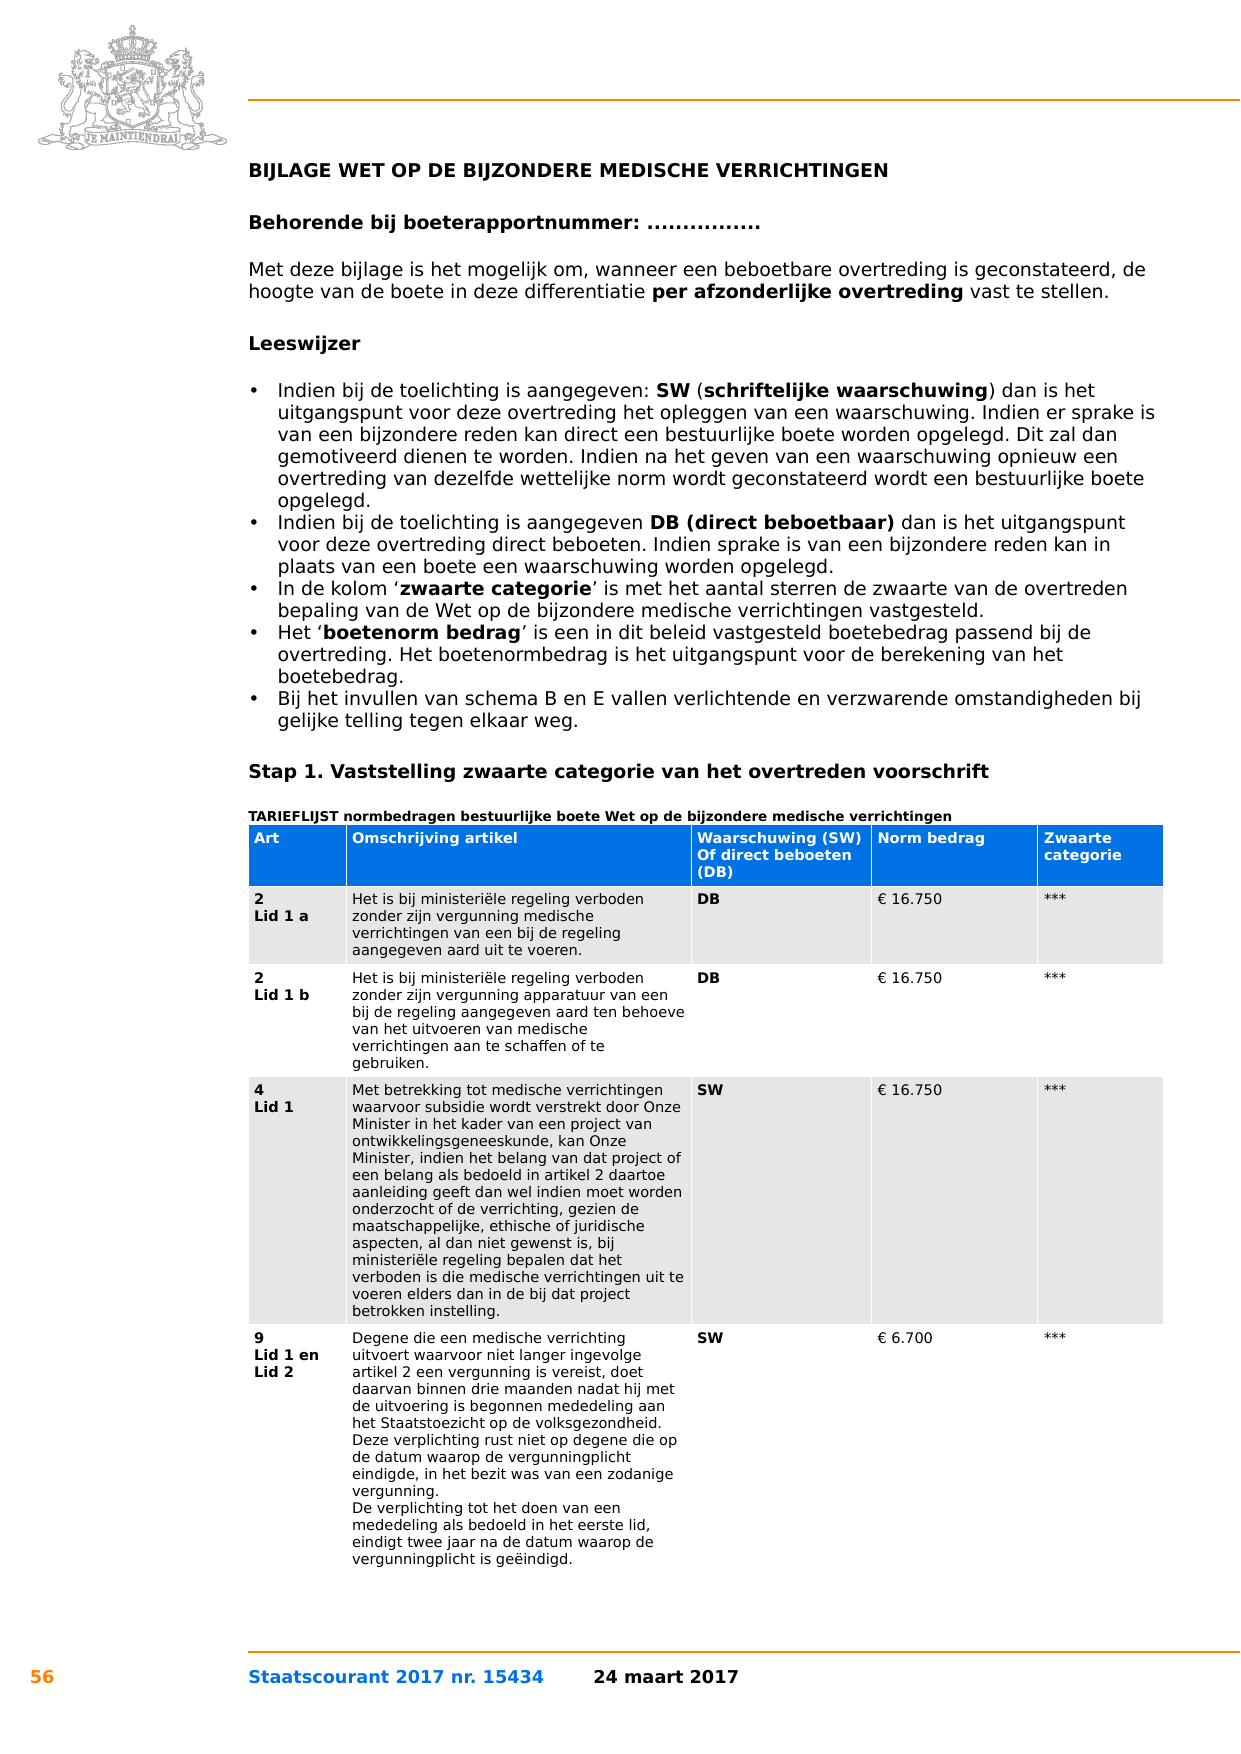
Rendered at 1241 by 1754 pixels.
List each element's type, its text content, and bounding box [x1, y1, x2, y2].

text • Indien bij de toelichting is aangegeven DB (direct beboetbaar) dan is het uitgangspunt voor deze overtreding direct beboeten. Indien sprake is van een bijzondere reden kan in plaats van een boete een waarschuwing worden opgelegd. [248, 512, 1163, 578]
table_cell € 6.700 [872, 1325, 1037, 1572]
text • Indien bij de toelichting is aangegeven: SW (schriftelijke waarschuwing) dan is het uitgangspunt voor deze overtreding het opleggen van een waarschuwing. Indien er sprake is van een bijzondere reden kan direct een bestuurlijke boete worden opgelegd. Dit zal dan gemotiveerd dienen te worden. Indien na het geven van een waarschuwing opnieuw een overtreding van dezelfde wettelijke norm wordt geconstateerd wordt een bestuurlijke boete opgelegd. [248, 380, 1163, 512]
table_cell Art [249, 825, 346, 886]
table_cell Met betrekking tot medische verrichtingen waarvoor subsidie wordt verstrekt door Onze Minister in het kader van een project van ontwikkelingsgeneeskunde, kan Onze Minister, indien het belang van dat project of een belang als bedoeld in artikel 2 daartoe aanleiding geeft dan wel indien moet worden onderzocht of de verrichting, gezien de maatschappelijke, ethische of juridische aspecten, al dan niet gewenst is, bij ministeriële regeling bepalen dat het verboden is die medische verrichtingen uit te voeren elders dan in de bij dat project betrokken instelling. [347, 1077, 691, 1324]
table_cell 2 Lid 1 a [249, 887, 346, 964]
table_cell Waarschuwing (SW) Of direct beboeten (DB) [692, 825, 871, 886]
table_cell € 16.750 [872, 965, 1037, 1076]
picture [38, 25, 227, 150]
subtitle Stap 1. Vaststelling zwaarte categorie van het overtreden voorschrift [248, 761, 1163, 783]
table_header TARIEFLIJST normbedragen bestuurlijke boete Wet op de bijzondere medische verrichtingen [248, 809, 1163, 824]
table_cell SW [692, 1325, 871, 1572]
table_cell SW [692, 1077, 871, 1324]
table_cell € 16.750 [872, 1077, 1037, 1324]
table_cell Het is bij ministeriële regeling verboden zonder zijn vergunning apparatuur van een bij de regeling aangegeven aard ten behoeve van het uitvoeren van medische verrichtingen aan te schaffen of te gebruiken. [347, 965, 691, 1076]
table_cell *** [1038, 965, 1163, 1076]
subtitle Behorende bij boeterapportnummer: ................ [248, 212, 1163, 234]
text • In de kolom ‘zwaarte categorie’ is met het aantal sterren de zwaarte van de overtreden bepaling van de Wet op de bijzondere medische verrichtingen vastgesteld. [248, 578, 1163, 622]
table_cell *** [1038, 1325, 1163, 1572]
table_cell DB [692, 887, 871, 964]
text • Het ‘boetenorm bedrag’ is een in dit beleid vastgesteld boetebedrag passend bij de overtreding. Het boetenormbedrag is het uitgangspunt voor de berekening van het boetebedrag. [248, 622, 1163, 687]
table_cell Norm bedrag [872, 825, 1037, 886]
table_cell *** [1038, 887, 1163, 964]
subtitle BIJLAGE WET OP DE BIJZONDERE MEDISCHE VERRICHTINGEN [248, 160, 1163, 182]
table_cell Het is bij ministeriële regeling verboden zonder zijn vergunning medische verrichtingen van een bij de regeling aangegeven aard uit te voeren. [347, 887, 691, 964]
table_cell DB [692, 965, 871, 1076]
text Met deze bijlage is het mogelijk om, wanneer een beboetbare overtreding is geconstateerd, de hoogte van de boete in deze differentiatie per afzonderlijke overtreding vast te stellen. [248, 259, 1163, 303]
table_cell 4 Lid 1 [249, 1077, 346, 1324]
table_cell 2 Lid 1 b [249, 965, 346, 1076]
table_cell *** [1038, 1077, 1163, 1324]
table_cell Zwaarte categorie [1038, 825, 1163, 886]
table_cell € 16.750 [872, 887, 1037, 964]
table_cell Degene die een medische verrichting uitvoert waarvoor niet langer ingevolge artikel 2 een vergunning is vereist, doet daarvan binnen drie maanden nadat hij met de uitvoering is begonnen mededeling aan het Staatstoezicht op de volksgezondheid. Deze verplichting rust niet op degene die op de datum waarop de vergunningplicht eindigde, in het bezit was van een zodanige vergunning. De verplichting tot het doen van een mededeling als bedoeld in het eerste lid, eindigt twee jaar na de datum waarop de vergunningplicht is geëindigd. [347, 1325, 691, 1572]
text • Bij het invullen van schema B en E vallen verlichtende en verzwarende omstandigheden bij gelijke telling tegen elkaar weg. [248, 687, 1163, 731]
table_cell Omschrijving artikel [347, 825, 691, 886]
subtitle Leeswijzer [248, 333, 1163, 355]
table_cell 9 Lid 1 en Lid 2 [249, 1325, 346, 1572]
